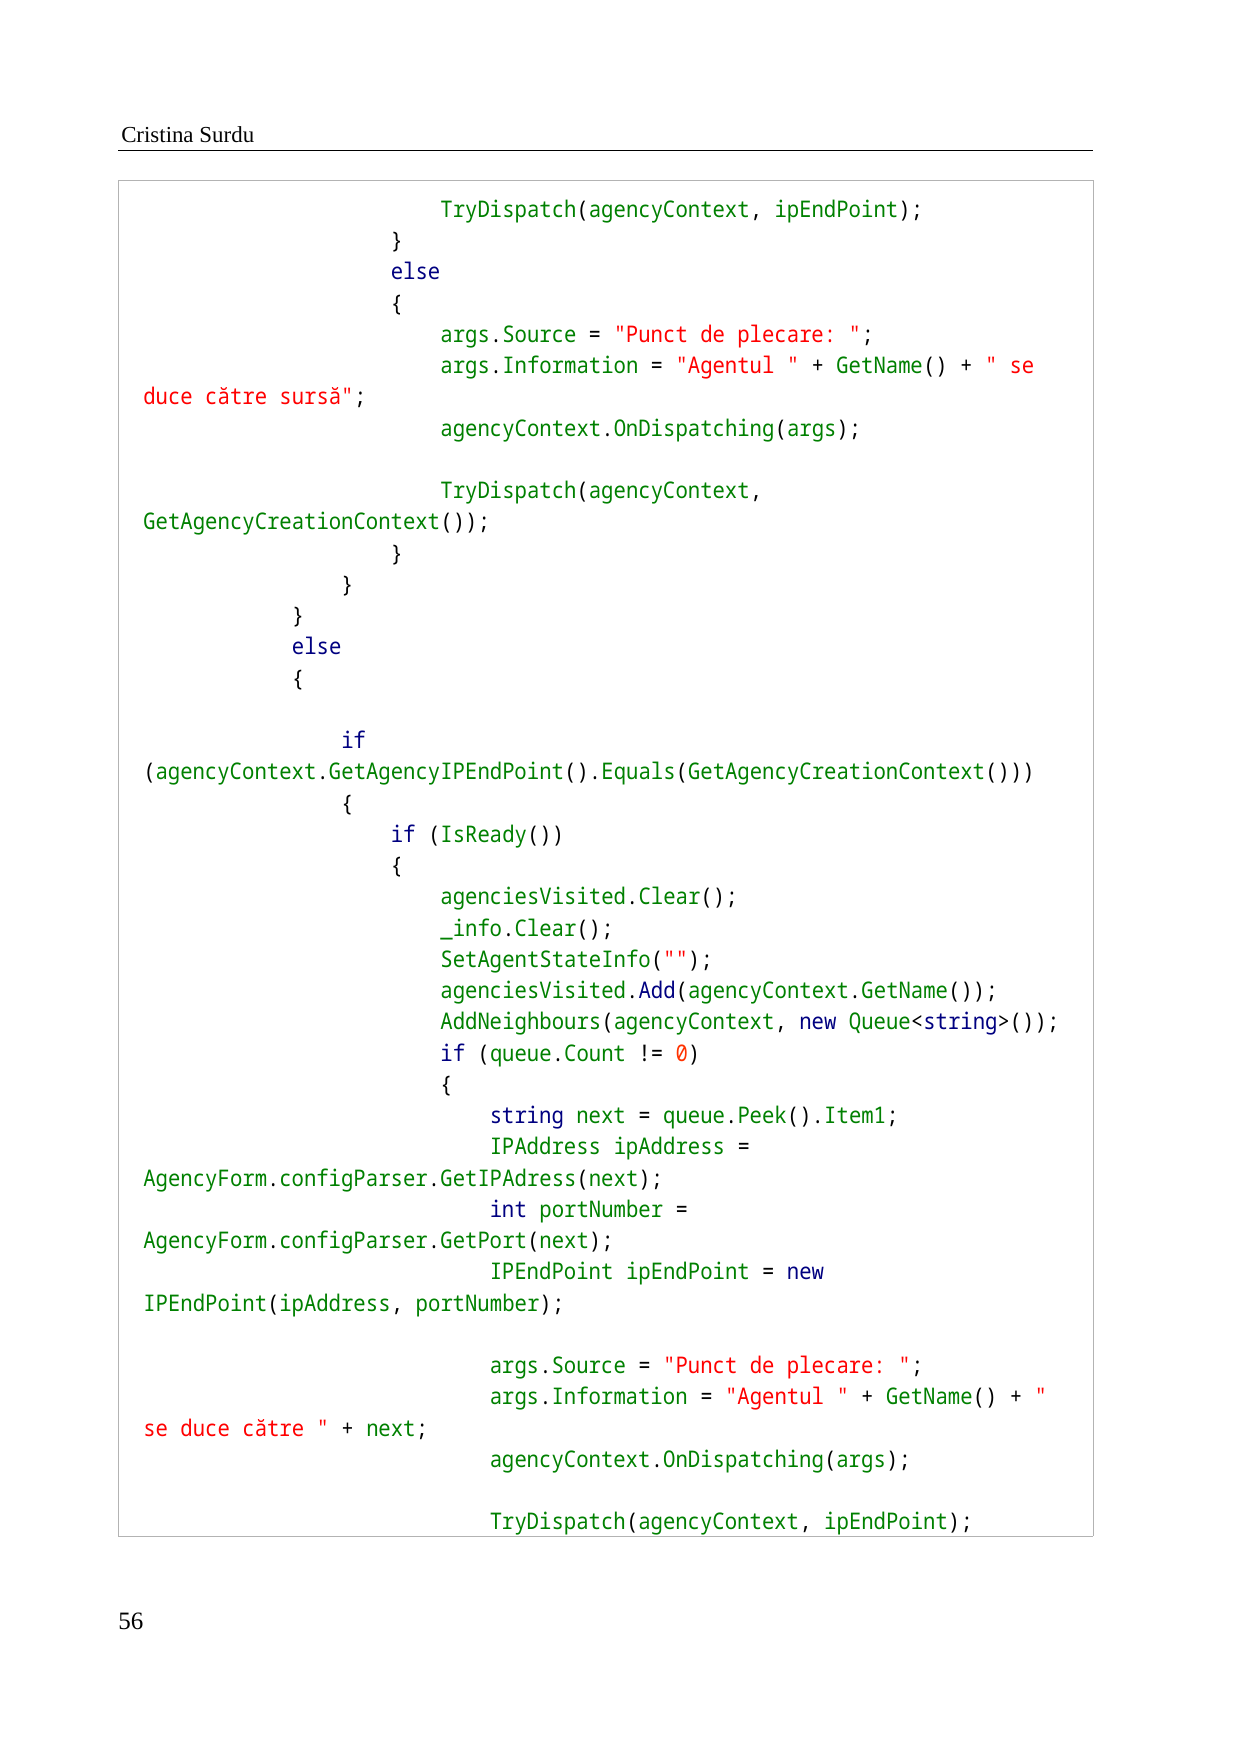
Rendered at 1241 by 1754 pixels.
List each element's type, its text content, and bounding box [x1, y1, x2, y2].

text if (queue.Count != 0) [119, 1024, 1093, 1055]
text _info.Clear(); [119, 899, 1093, 930]
text } [119, 586, 1093, 618]
text { [119, 649, 1093, 693]
text } [119, 524, 1093, 555]
text { [119, 836, 1093, 868]
text TryDispatch(agencyContext, GetAgencyCreationContext()); [119, 461, 1093, 524]
text TryDispatch(agencyContext, ipEndPoint); [119, 181, 1093, 211]
text AddNeighbours(agencyContext, new Queue<string>()); [119, 993, 1093, 1024]
text SetAgentStateInfo(""); [119, 930, 1093, 961]
text { [119, 1055, 1093, 1086]
text agenciesVisited.Clear(); [119, 868, 1093, 899]
text } [119, 211, 1093, 243]
text { [119, 774, 1093, 805]
text agencyContext.OnDispatching(args); [119, 399, 1093, 443]
text if (agencyContext.GetAgencyIPEndPoint().Equals(GetAgencyCreationContext())) [119, 711, 1093, 774]
text args.Information = "Agentul " + GetName() + " se duce către sursă"; [119, 336, 1093, 399]
text IPAddress ipAddress = AgencyForm.configParser.GetIPAdress(next); [119, 1118, 1093, 1180]
text else [119, 243, 1093, 274]
text IPEndPoint ipEndPoint = new IPEndPoint(ipAddress, portNumber); [119, 1243, 1093, 1318]
text args.Source = "Punct de plecare: "; [119, 1336, 1093, 1368]
text agenciesVisited.Add(agencyContext.GetName()); [119, 961, 1093, 993]
text else [119, 618, 1093, 649]
text TryDispatch(agencyContext, ipEndPoint); [119, 1493, 1093, 1536]
text args.Information = "Agentul " + GetName() + " se duce către " + next; [119, 1368, 1093, 1430]
text string next = queue.Peek().Item1; [119, 1086, 1093, 1118]
text if (IsReady()) [119, 805, 1093, 836]
text } [119, 555, 1093, 586]
text { [119, 274, 1093, 305]
text int portNumber = AgencyForm.configParser.GetPort(next); [119, 1180, 1093, 1243]
text agencyContext.OnDispatching(args); [119, 1430, 1093, 1474]
text args.Source = "Punct de plecare: "; [119, 305, 1093, 336]
